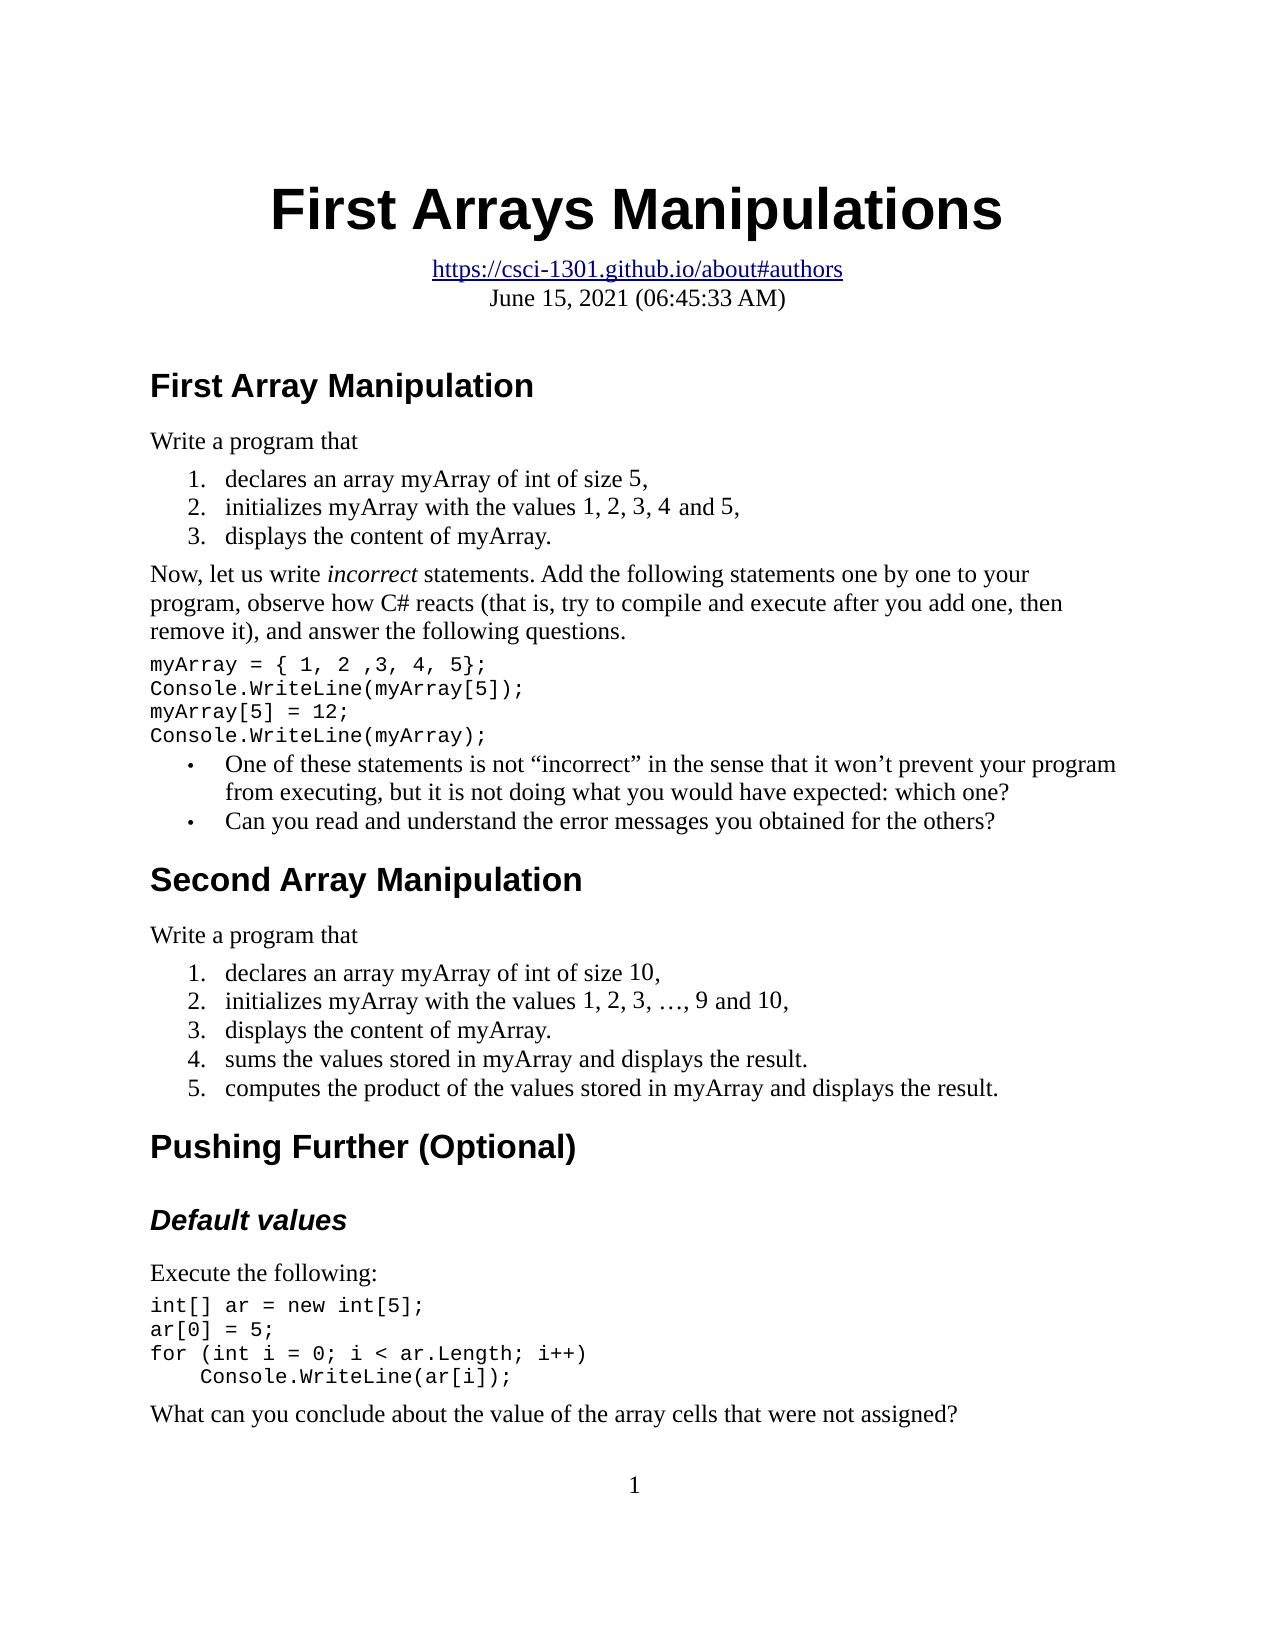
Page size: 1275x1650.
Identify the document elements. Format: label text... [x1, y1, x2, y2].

text myArray[5] = 12; [150, 701, 1125, 725]
text Console.WriteLine(myArray[5]); [150, 678, 1125, 701]
text myArray = { 1, 2 ,3, 4, 5}; [150, 654, 1125, 678]
text ar[0] = 5; [150, 1319, 1125, 1343]
list displays the content of myArray. [187, 521, 1125, 550]
text Console.WriteLine(ar[i]); [150, 1366, 1125, 1390]
text What can you conclude about the value of the array cells that were not assigned? [150, 1399, 1125, 1428]
subtitle Second Array Manipulation [150, 860, 1125, 898]
list Can you read and understand the error messages you obtained for the others? [187, 806, 1125, 835]
text https://csci-1301.github.io/about#authors [150, 254, 1125, 283]
list computes the product of the values stored in myArray and displays the result. [187, 1073, 1125, 1101]
subtitle Default values [150, 1203, 1125, 1236]
text Write a program that [150, 426, 1125, 455]
text Console.WriteLine(myArray); [150, 725, 1125, 749]
list One of these statements is not “incorrect” in the sense that it won’t prevent your program from executing, but it is not doing what you would have expected: which one? [187, 749, 1125, 806]
text Now, let us write incorrect statements. Add the following statements one by one to your program, observe how C# reacts (that is, try to compile and execute after you add one, then remove it), and answer the following questions. [150, 559, 1125, 645]
text int[] ar = new int[5]; [150, 1295, 1125, 1319]
text for (int i = 0; i < ar.Length; i++) [150, 1343, 1125, 1366]
text Execute the following: [150, 1258, 1125, 1286]
text June 15, 2021 (06:45:33 AM) [150, 283, 1125, 312]
list initializes myArray with the values , , , and , [187, 492, 1125, 521]
list declares an array myArray of int of size , [187, 464, 1125, 492]
list displays the content of myArray. [187, 1015, 1125, 1044]
text Write a program that [150, 920, 1125, 949]
list sums the values stored in myArray and displays the result. [187, 1044, 1125, 1073]
list initializes myArray with the values , , , …, and , [187, 986, 1125, 1015]
subtitle Pushing Further (Optional) [150, 1126, 1125, 1165]
list declares an array myArray of int of size , [187, 958, 1125, 986]
subtitle First Array Manipulation [150, 366, 1125, 404]
title First Arrays Manipulations [150, 175, 1125, 242]
